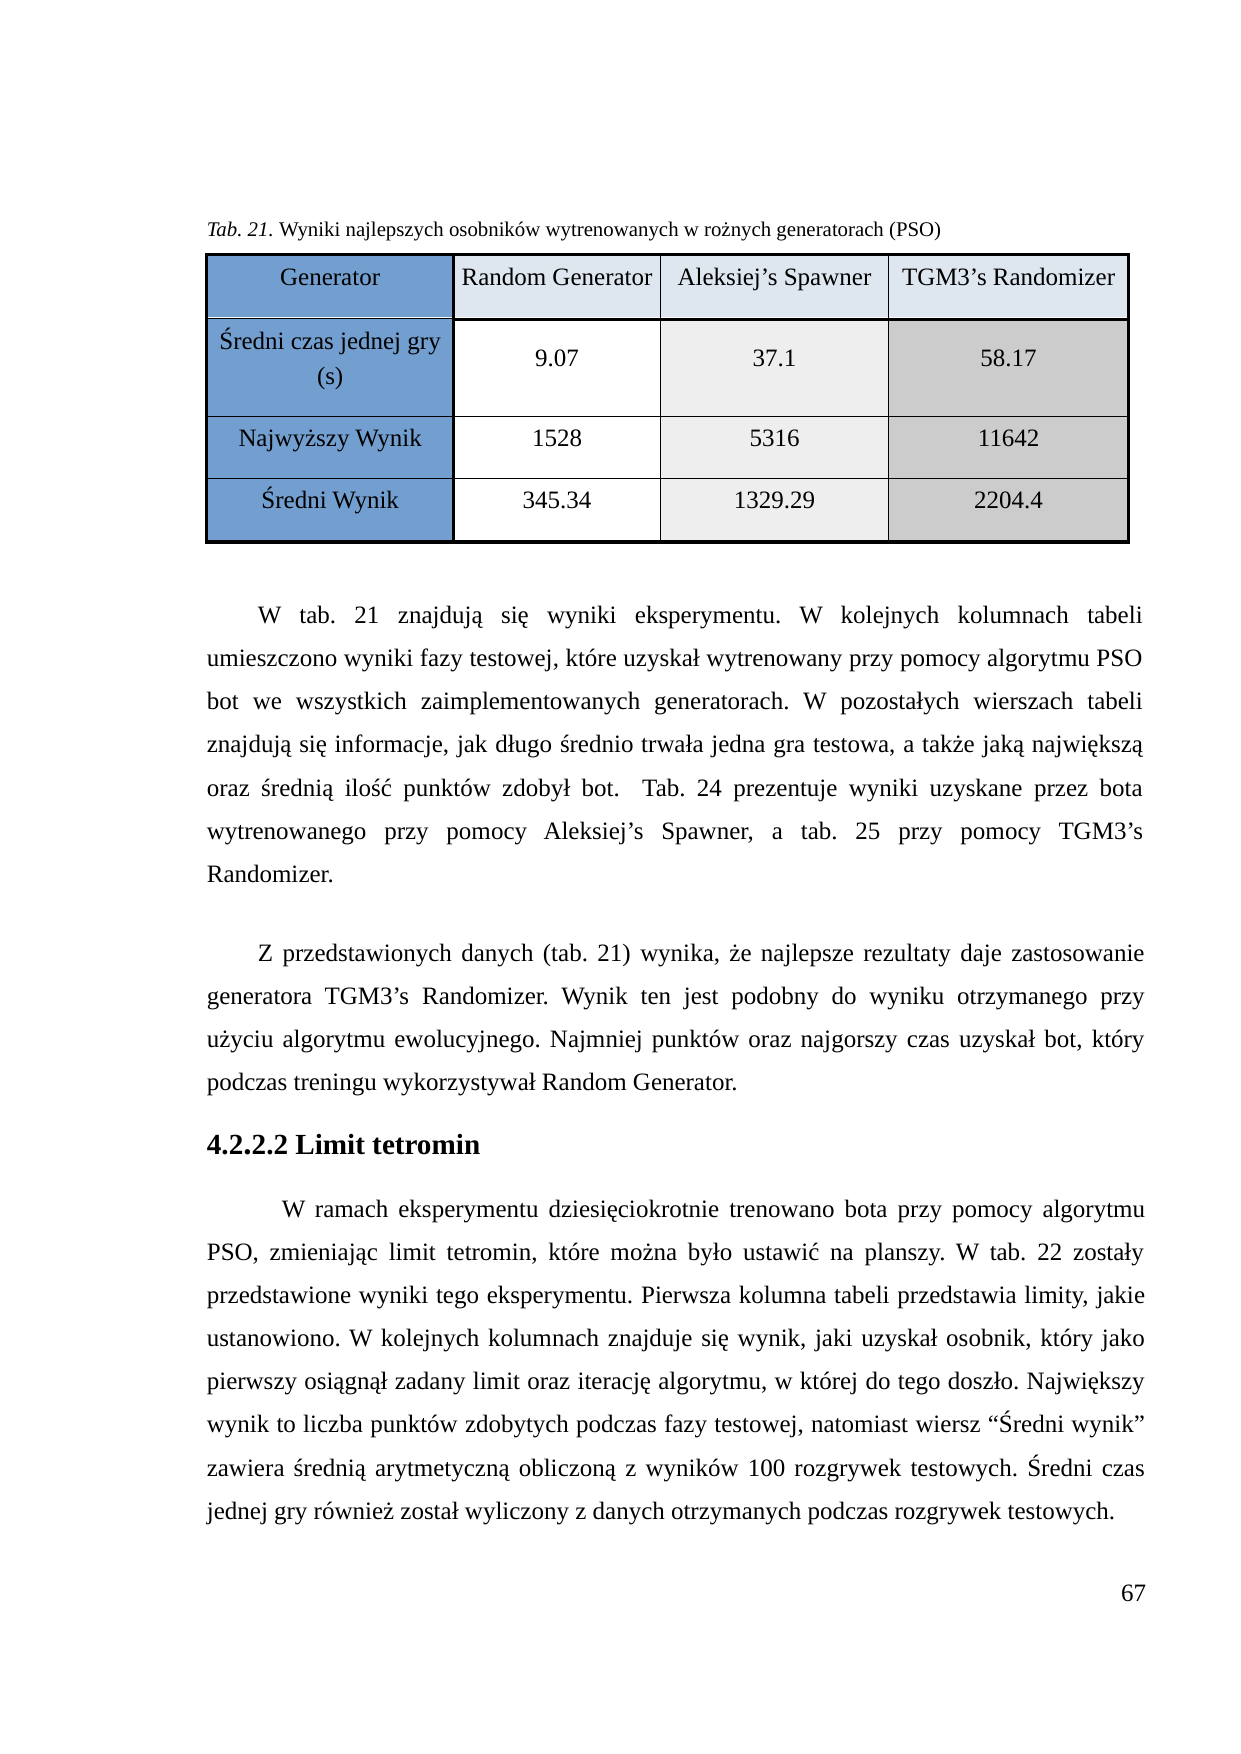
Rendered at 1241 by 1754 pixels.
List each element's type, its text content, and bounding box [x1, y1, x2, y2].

table_cell 5316 [661, 417, 888, 478]
text W ramach eksperymentu dziesięciokrotnie trenowano bota przy pomocy algorytmu PSO, zmieniając limit tetromin, które można było ustawić na planszy. W tab. 22 zostały przedstawione wyniki tego eksperymentu. Pierwsza kolumna tabeli przedstawia limity, jakie ustanowiono. W kolejnych kolumnach znajduje się wynik, jaki uzyskał osobnik, który jako pierwszy osiągnął zadany limit oraz iterację algorytmu, w której do tego doszło. Największy wynik to liczba punktów zdobytych podczas fazy testowej, natomiast wiersz “Średni wynik” zawiera średnią arytmetyczną obliczoną z wyników 100 rozgrywek testowych. Średni czas jednej gry również został wyliczony z danych otrzymanych podczas rozgrywek testowych. [207, 1194, 1146, 1524]
table_cell 9.07 [455, 321, 660, 416]
text W tab. 21 znajdują się wyniki eksperymentu. W kolejnych kolumnach tabeli umieszczono wyniki fazy testowej, które uzyskał wytrenowany przy pomocy algorytmu PSO bot we wszystkich zaimplementowanych generatorach. W pozostałych wierszach tabeli znajdują się informacje, jak długo średnio trwała jedna gra testowa, a także jaką największą oraz średnią ilość punktów zdobył bot. Tab. 24 prezentuje wyniki uzyskane przez bota wytrenowanego przy pomocy Aleksiej’s Spawner, a tab. 25 przy pomocy TGM3’s Randomizer. [207, 600, 1144, 888]
table_cell 345.34 [455, 479, 660, 540]
table_cell 37.1 [661, 321, 888, 416]
table_cell 1528 [455, 417, 660, 478]
table_cell Średni czas jednej gry (s) [208, 319, 452, 416]
text Tab. 21. Wyniki najlepszych osobników wytrenowanych w rożnych generatorach (PSO) [207, 217, 1146, 241]
table_cell Najwyższy Wynik [208, 417, 452, 478]
table_cell 2204.4 [889, 479, 1127, 540]
table_cell 58.17 [889, 321, 1127, 416]
table_cell 11642 [889, 417, 1127, 478]
subtitle 4.2.2.2 Limit tetromin [207, 1123, 1146, 1161]
table_cell 1329.29 [661, 479, 888, 540]
text Z przedstawionych danych (tab. 21) wynika, że najlepsze rezultaty daje zastosowanie generatora TGM3’s Randomizer. Wynik ten jest podobny do wyniku otrzymanego przy użyciu algorytmu ewolucyjnego. Najmniej punktów oraz najgorszy czas uzyskał bot, który podczas treningu wykorzystywał Random Generator. [207, 938, 1146, 1096]
table_header Generator [208, 256, 452, 317]
table_cell Średni Wynik [208, 479, 452, 540]
table_header Aleksiej’s Spawner [661, 256, 888, 317]
table_header Random Generator [455, 256, 660, 317]
table_header TGM3’s Randomizer [889, 256, 1127, 317]
